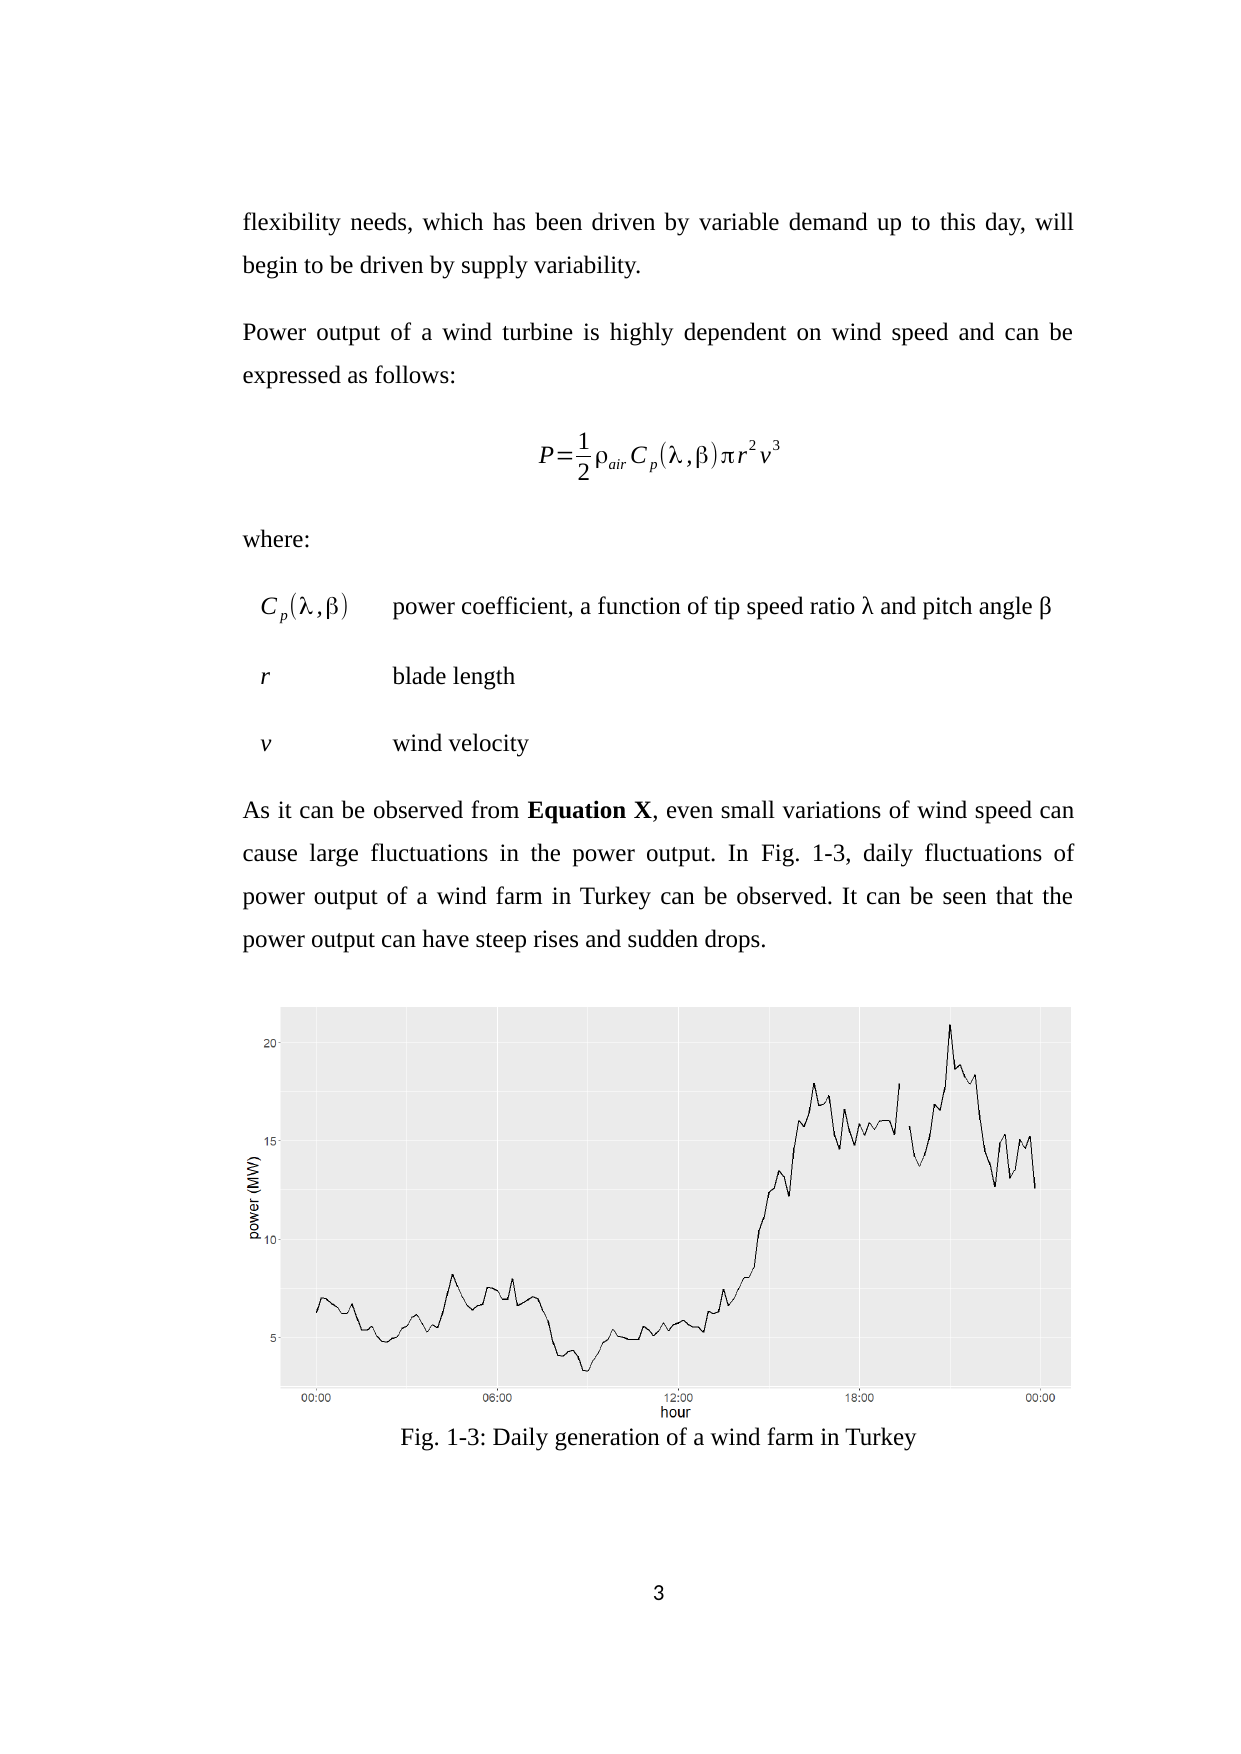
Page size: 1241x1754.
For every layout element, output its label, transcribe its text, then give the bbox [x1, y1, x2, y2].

text Power output of a wind turbine is highly dependent on wind speed and can be expressed as follows: [242, 317, 1075, 389]
text wind velocity [242, 728, 1075, 757]
text blade length [242, 661, 1075, 690]
text Fig. 1-3: Daily generation of a wind farm in Turkey [242, 1421, 1075, 1451]
text As it can be observed from Equation X, even small variations of wind speed can cause large fluctuations in the power output. In Fig. 1-3, daily fluctuations of power output of a wind farm in Turkey can be observed. It can be seen that the power output can have steep rises and sudden drops. [242, 795, 1075, 953]
text flexibility needs, which has been driven by variable demand up to this day, will begin to be driven by supply variability. [242, 207, 1075, 279]
picture [242, 1003, 1075, 1421]
text power coefficient, a function of tip speed ratio λ and pitch angle β [242, 591, 1075, 623]
text where: [242, 524, 1075, 553]
